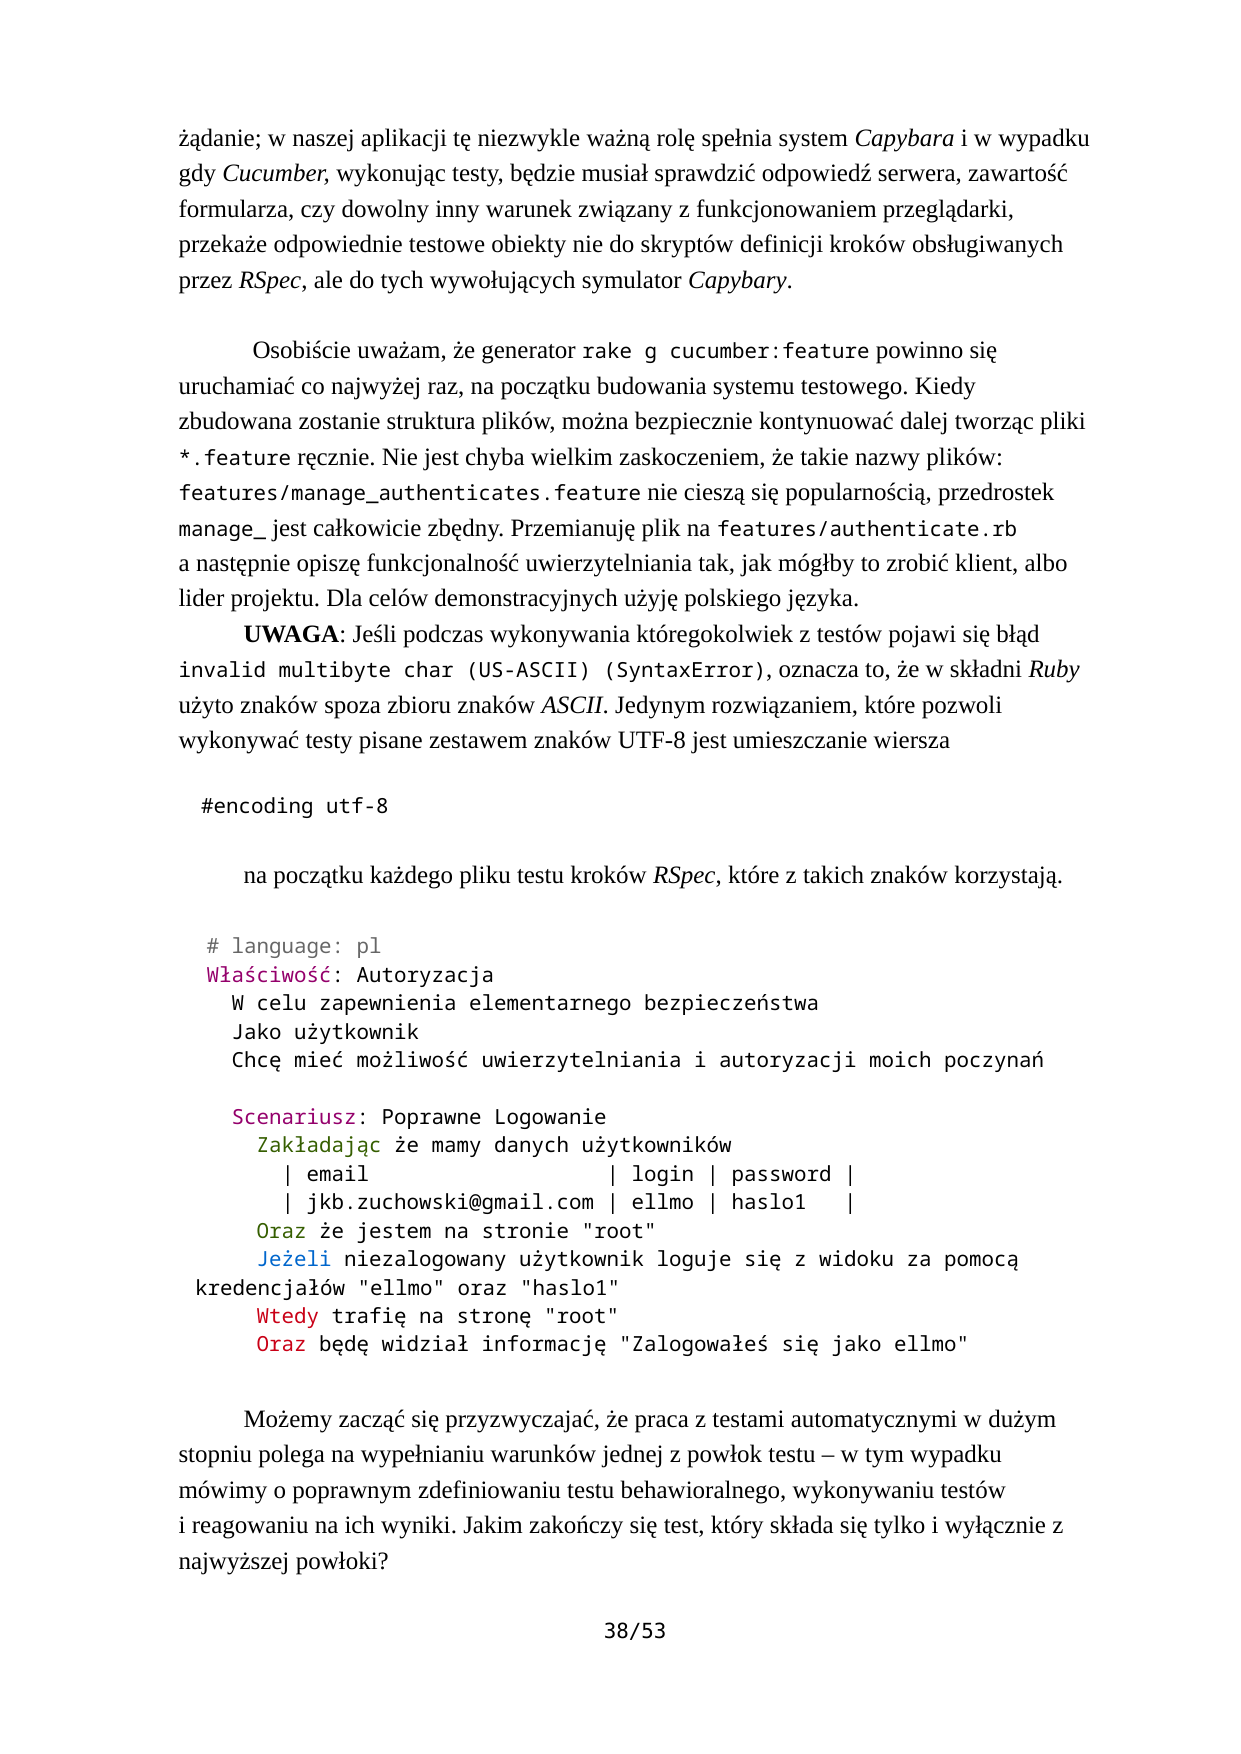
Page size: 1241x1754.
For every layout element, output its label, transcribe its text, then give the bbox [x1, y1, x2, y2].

text #encoding utf-8 [189, 791, 1093, 819]
text na początku każdego pliku testu kroków RSpec, które z takich znaków korzystają. [178, 855, 1093, 890]
text żądanie; w naszej aplikacji tę niezwykle ważną rolę spełnia system Capybara i w wypadku gdy Cucumber, wykonując testy, będzie musiał sprawdzić odpowiedź serwera, zawartość formularza, czy dowolny inny warunek związany z funkcjonowaniem przeglądarki, przekaże odpowiednie testowe obiekty nie do skryptów definicji kroków obsługiwanych przez RSpec, ale do tych wywołujących symulator Capybary. [178, 118, 1093, 295]
text Osobiście uważam, że generator rake g cucumber:feature powinno się uruchamiać co najwyżej raz, na początku budowania systemu testowego. Kiedy zbudowana zostanie struktura plików, można bezpiecznie kontynuować dalej tworząc pliki *.feature ręcznie. Nie jest chyba wielkim zaskoczeniem, że takie nazwy plików: features/manage_authenticates.feature nie cieszą się popularnością, przedrostek manage_ jest całkowicie zbędny. Przemianuję plik na features/authenticate.rb a następnie opiszę funkcjonalność uwierzytelniania tak, jak mógłby to zrobić klient, albo lider projektu. Dla celów demonstracyjnych użyję polskiego języka. [178, 331, 1093, 614]
text Możemy zacząć się przyzwyczajać, że praca z testami automatycznymi w dużym stopniu polega na wypełnianiu warunków jednej z powłok testu – w tym wypadku mówimy o poprawnym zdefiniowaniu testu behawioralnego, wykonywaniu testów i reagowaniu na ich wyniki. Jakim zakończy się test, który składa się tylko i wyłącznie z najwyższej powłoki? [178, 1399, 1093, 1576]
table_header # language: pl Właściwość: Autoryzacja W celu zapewnienia elementarnego bezpieczeństwa Jako użytkownik Chcę mieć możliwość uwierzytelniania i autoryzacji moich poczynań Scenariusz: Poprawne Logowanie Zakładając że mamy danych użytkowników | email | login | password | | jkb.zuchowski@gmail.com | ellmo | haslo1 | Oraz że jestem na stronie "root" Jeżeli niezalogowany użytkownik loguje się z widoku za pomocą kredencjałów "ellmo" oraz "haslo1" Wtedy trafię na stronę "root" Oraz będę widział informację "Zalogowałeś się jako ellmo" [177, 926, 1093, 1364]
text UWAGA: Jeśli podczas wykonywania któregokolwiek z testów pojawi się błąd invalid multibyte char (US-ASCII) (SyntaxError), oznacza to, że w składni Ruby użyto znaków spoza zbioru znaków ASCII. Jedynym rozwiązaniem, które pozwoli wykonywać testy pisane zestawem znaków UTF-8 jest umieszczanie wiersza [178, 614, 1093, 756]
